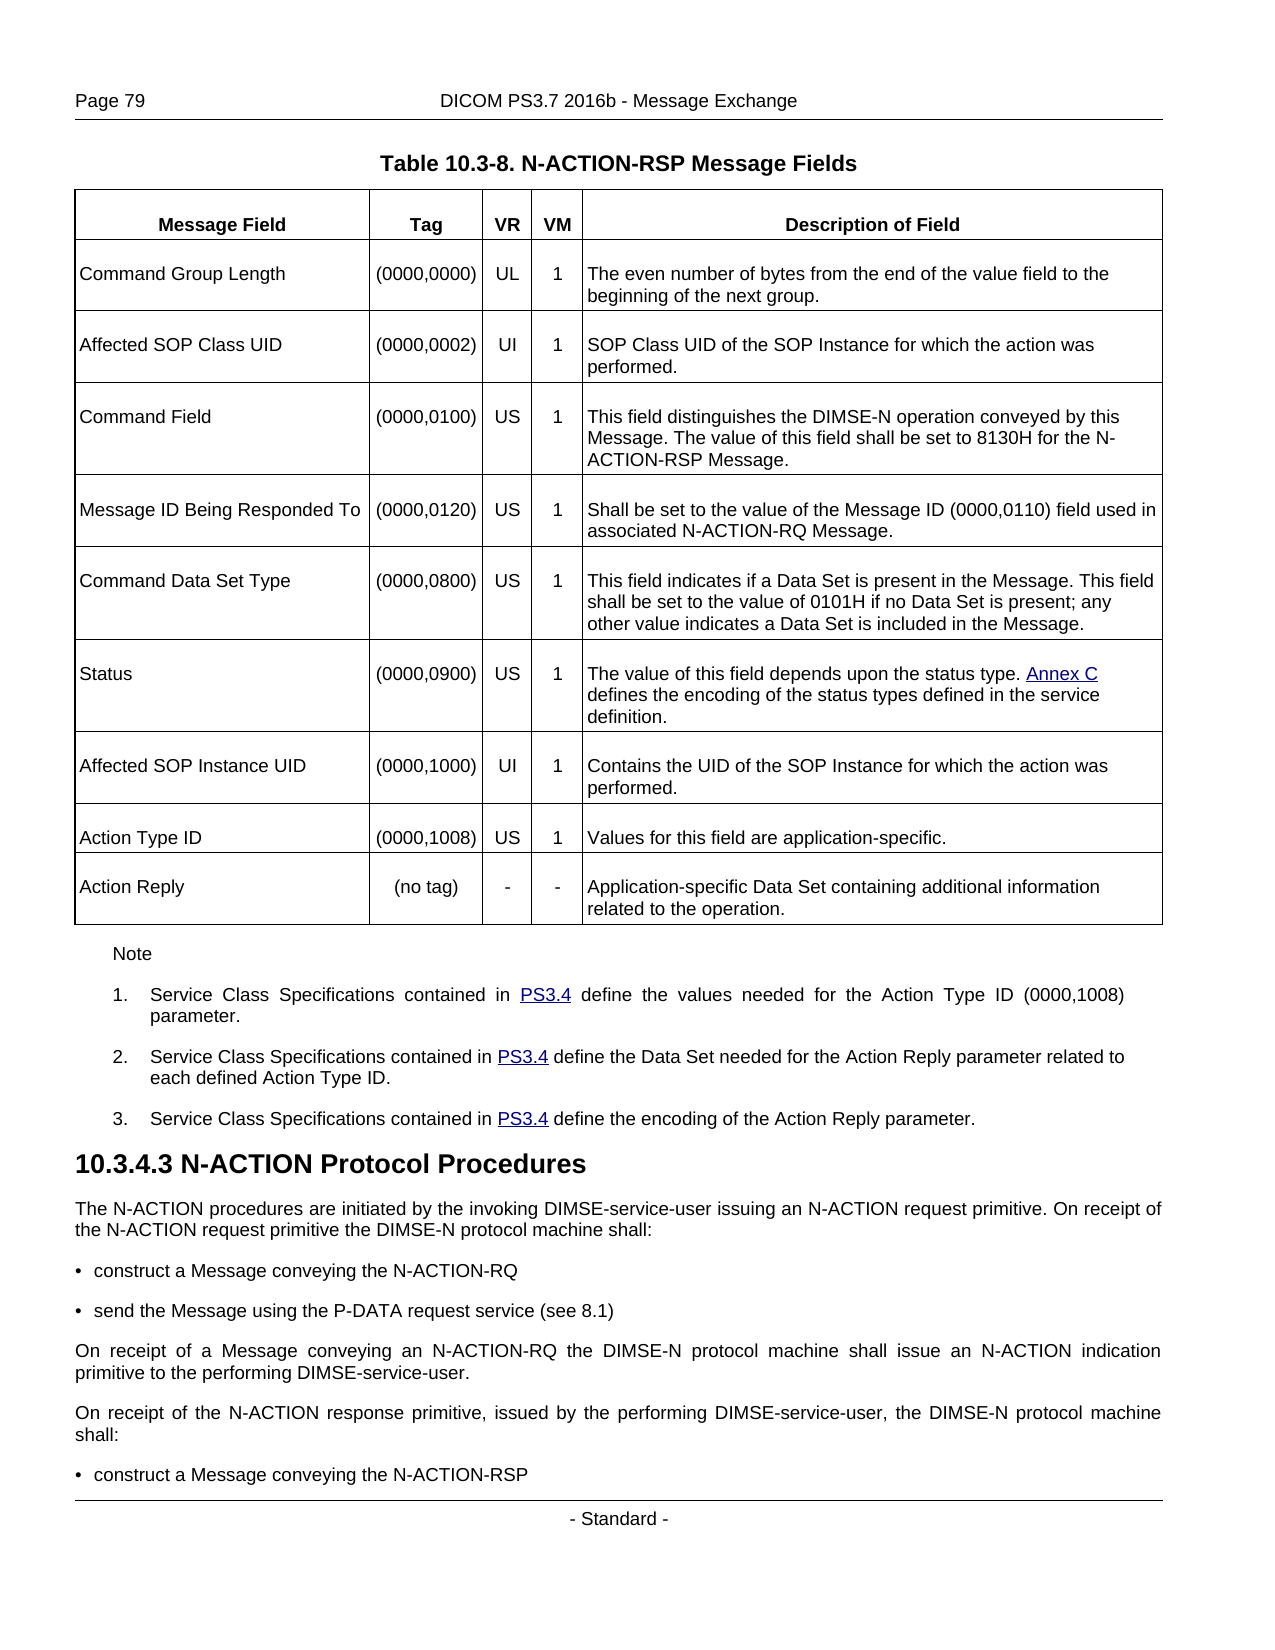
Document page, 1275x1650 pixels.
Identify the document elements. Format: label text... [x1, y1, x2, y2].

table_cell Status [76, 640, 369, 731]
table_cell 1 [532, 240, 582, 310]
table_cell (0000,0000) [370, 240, 482, 310]
table_cell (0000,0900) [370, 640, 482, 731]
table_cell Values for this field are application-specific. [583, 804, 1162, 852]
text On receipt of a Message conveying an N-ACTION-RQ the DIMSE-N protocol machine shall issue an N-ACTION indication primitive to the performing DIMSE-service-user. [75, 1340, 1162, 1383]
text Note [112, 943, 1125, 965]
table_cell Command Data Set Type [76, 547, 369, 638]
table_cell 1 [532, 383, 582, 474]
table_cell Message ID Being Responded To [76, 475, 369, 546]
list Service Class Specifications contained in PS3.4 define the Data Set needed for the Action Reply parameter related to each defined Action Type ID. [112, 1045, 1125, 1088]
table_cell (0000,0100) [370, 383, 482, 474]
text On receipt of the N-ACTION response primitive, issued by the performing DIMSE-service-user, the DIMSE-N protocol machine shall: [75, 1402, 1162, 1445]
table_cell Action Reply [76, 853, 369, 923]
table_cell (0000,0800) [370, 547, 482, 638]
table_cell US [483, 640, 531, 731]
text 10.3.4.3 N-ACTION Protocol Procedures [75, 1148, 1162, 1179]
table_cell 1 [532, 311, 582, 382]
table_cell 1 [532, 475, 582, 546]
table_cell This field distinguishes the DIMSE-N operation conveyed by this Message. The value of this field shall be set to 8130H for the N-ACTION-RSP Message. [583, 383, 1162, 474]
text Table 10.3-8. N-ACTION-RSP Message Fields [75, 150, 1162, 176]
table_cell - [532, 853, 582, 923]
table_cell Application-specific Data Set containing additional information related to the operation. [583, 853, 1162, 923]
list construct a Message conveying the N-ACTION-RSP [75, 1464, 1162, 1485]
table_cell (0000,0002) [370, 311, 482, 382]
table_cell 1 [532, 804, 582, 852]
table_cell SOP Class UID of the SOP Instance for which the action was performed. [583, 311, 1162, 382]
list Service Class Specifications contained in PS3.4 define the encoding of the Action Reply parameter. [112, 1107, 1125, 1129]
table_cell - [483, 853, 531, 923]
table_cell Affected SOP Instance UID [76, 732, 369, 802]
list construct a Message conveying the N-ACTION-RQ [75, 1259, 1162, 1281]
table_cell 1 [532, 640, 582, 731]
table_cell This field indicates if a Data Set is present in the Message. This field shall be set to the value of 0101H if no Data Set is present; any other value indicates a Data Set is included in the Message. [583, 547, 1162, 638]
table_cell US [483, 547, 531, 638]
table_cell (0000,0120) [370, 475, 482, 546]
table_header VM [532, 190, 582, 239]
table_cell Command Field [76, 383, 369, 474]
table_header Tag [370, 190, 482, 239]
table_cell US [483, 383, 531, 474]
table_cell 1 [532, 547, 582, 638]
table_header VR [483, 190, 531, 239]
table_cell Action Type ID [76, 804, 369, 852]
table_cell (0000,1000) [370, 732, 482, 802]
table_cell UI [483, 732, 531, 802]
table_cell (no tag) [370, 853, 482, 923]
text The N-ACTION procedures are initiated by the invoking DIMSE-service-user issuing an N-ACTION request primitive. On receipt of the N-ACTION request primitive the DIMSE-N protocol machine shall: [75, 1198, 1162, 1241]
table_header Message Field [76, 190, 369, 239]
table_cell The value of this field depends upon the status type. Annex C defines the encoding of the status types defined in the service definition. [583, 640, 1162, 731]
table_cell 1 [532, 732, 582, 802]
table_cell UL [483, 240, 531, 310]
table_cell Affected SOP Class UID [76, 311, 369, 382]
table_cell Command Group Length [76, 240, 369, 310]
table_header Description of Field [583, 190, 1162, 239]
table_cell (0000,1008) [370, 804, 482, 852]
table_cell Contains the UID of the SOP Instance for which the action was performed. [583, 732, 1162, 802]
table_cell US [483, 804, 531, 852]
list Service Class Specifications contained in PS3.4 define the values needed for the Action Type ID (0000,1008) parameter. [112, 983, 1125, 1027]
table_cell The even number of bytes from the end of the value field to the beginning of the next group. [583, 240, 1162, 310]
list send the Message using the P-DATA request service (see 8.1) [75, 1300, 1162, 1321]
table_cell US [483, 475, 531, 546]
table_cell Shall be set to the value of the Message ID (0000,0110) field used in associated N-ACTION-RQ Message. [583, 475, 1162, 546]
table_cell UI [483, 311, 531, 382]
